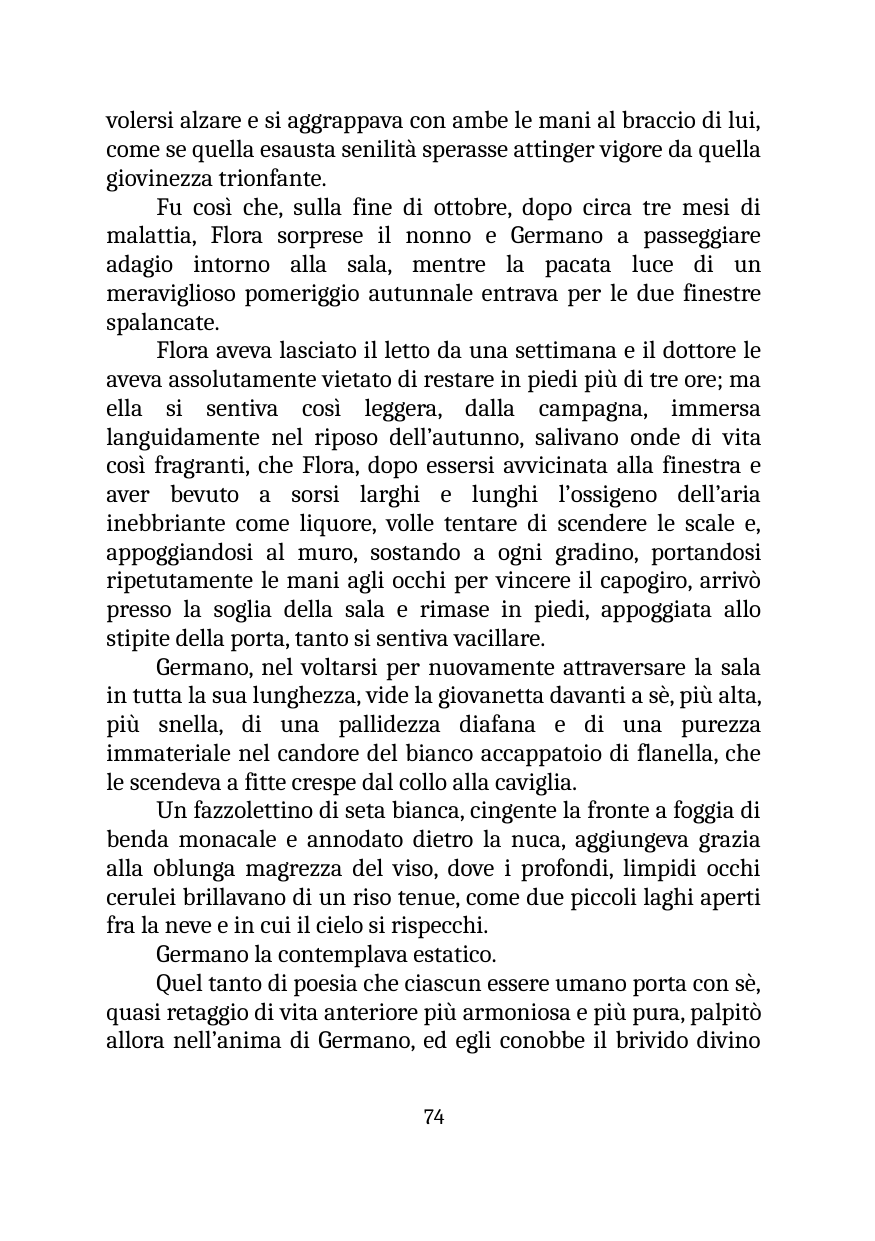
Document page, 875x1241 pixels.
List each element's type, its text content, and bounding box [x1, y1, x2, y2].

text Fu così che, sulla fine di ottobre, dopo circa tre mesi di malattia, Flora sorprese il nonno e Germano a passeggiare adagio intorno alla sala, mentre la pacata luce di un meraviglioso pomeriggio autunnale entrava per le due finestre spalancate. [106, 192, 762, 336]
text volersi alzare e si aggrappava con ambe le mani al braccio di lui, come se quella esausta senilità sperasse attinger vigore da quella giovinezza trionfante. [106, 106, 762, 192]
text Quel tanto di poesia che ciascun essere umano porta con sè, quasi retaggio di vita anteriore più armoniosa e più pura, palpitò allora nell’anima di Germano, ed egli conobbe il brivido divino [106, 969, 762, 1055]
text Germano la contemplava estatico. [106, 940, 762, 969]
text Flora aveva lasciato il letto da una settimana e il dottore le aveva assolutamente vietato di restare in piedi più di tre ore; ma ella si sentiva così leggera, dalla campagna, immersa languidamente nel riposo dell’autunno, salivano onde di vita così fragranti, che Flora, dopo essersi avvicinata alla finestra e aver bevuto a sorsi larghi e lunghi l’ossigeno dell’aria inebbriante come liquore, volle tentare di scendere le scale e, appoggiandosi al muro, sostando a ogni gradino, portandosi ripetutamente le mani agli occhi per vincere il capogiro, arrivò presso la soglia della sala e rimase in piedi, appoggiata allo stipite della porta, tanto si sentiva vacillare. [106, 336, 762, 652]
text Un fazzolettino di seta bianca, cingente la fronte a foggia di benda monacale e annodato dietro la nuca, aggiungeva grazia alla oblunga magrezza del viso, dove i profondi, limpidi occhi cerulei brillavano di un riso tenue, come due piccoli laghi aperti fra la neve e in cui il cielo si rispecchi. [106, 796, 762, 940]
text Germano, nel voltarsi per nuovamente attraversare la sala in tutta la sua lunghezza, vide la giovanetta davanti a sè, più alta, più snella, di una pallidezza diafana e di una purezza immateriale nel candore del bianco accappatoio di flanella, che le scendeva a fitte crespe dal collo alla caviglia. [106, 652, 762, 796]
